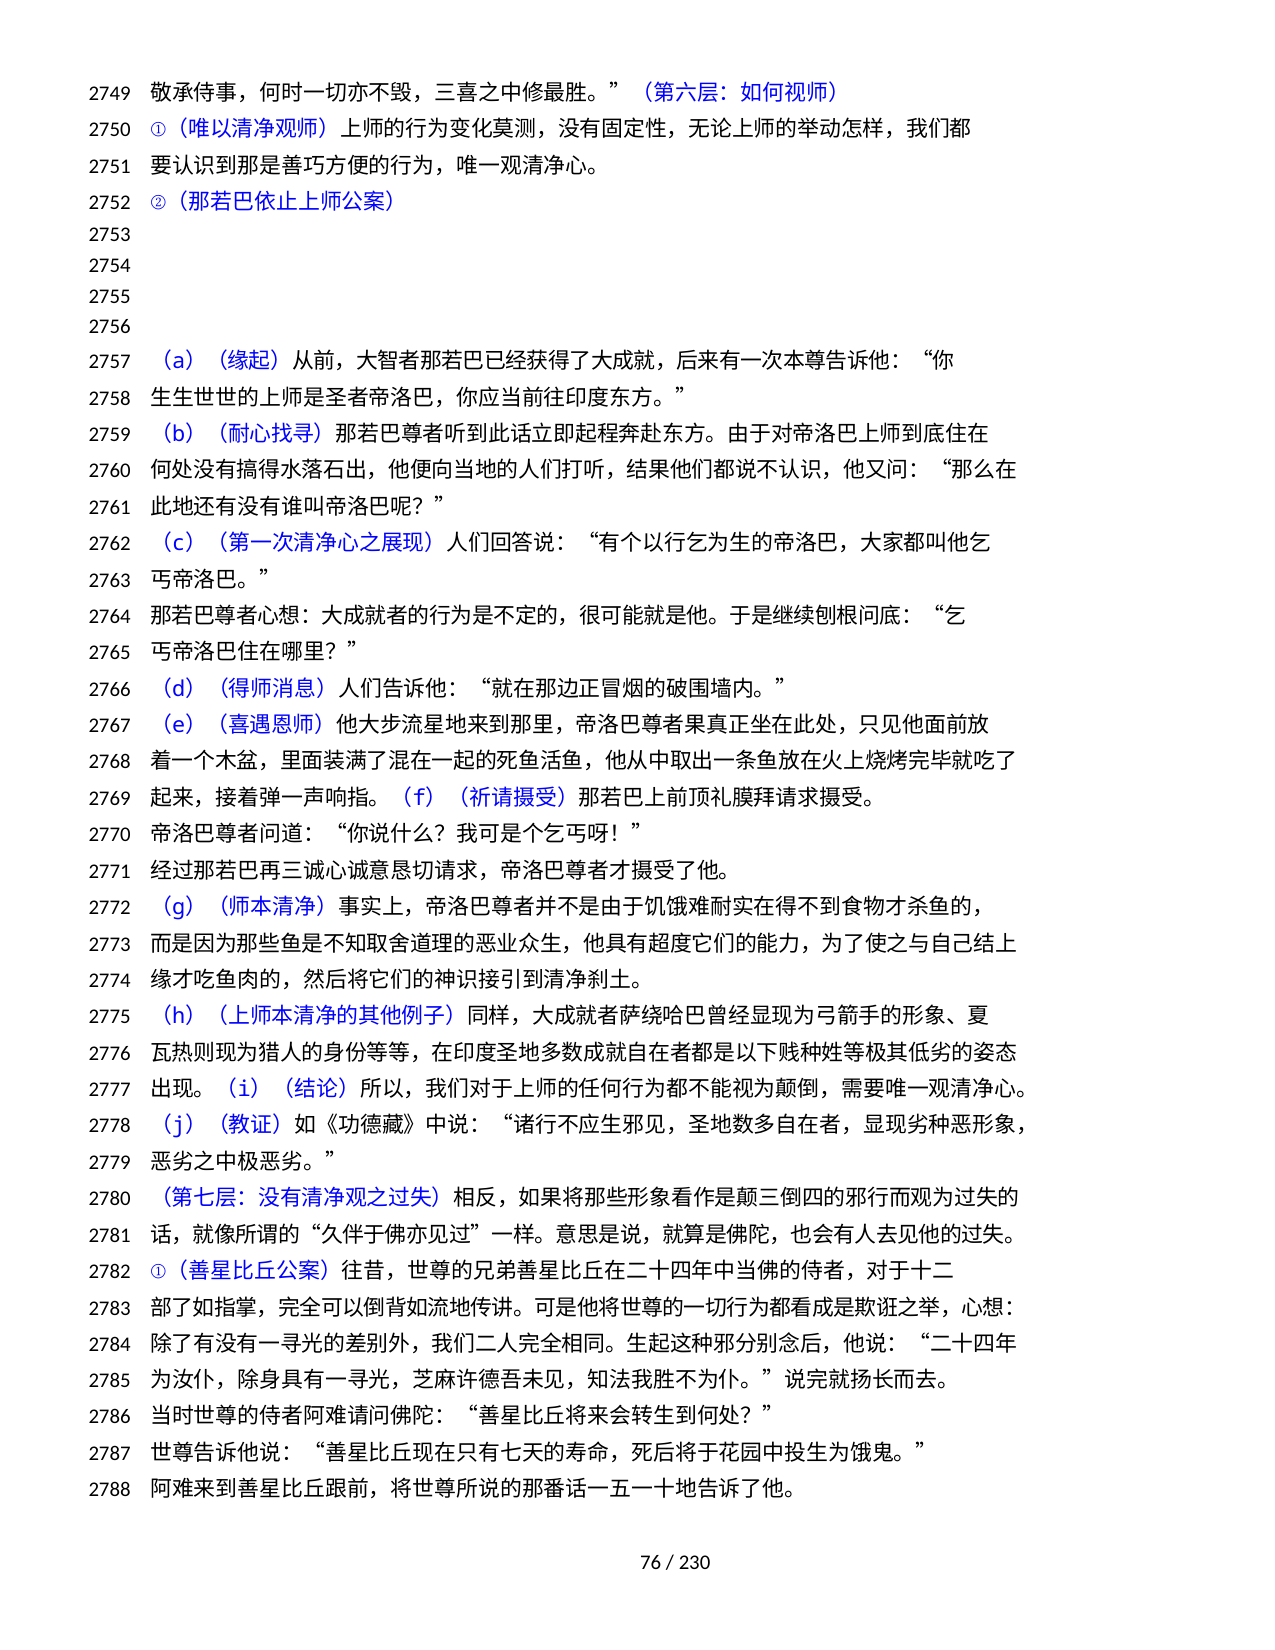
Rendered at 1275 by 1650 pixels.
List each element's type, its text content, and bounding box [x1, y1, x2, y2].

text 丐帝洛巴住在哪里？” [150, 634, 1200, 666]
text ①（善星比丘公案）往昔，世尊的兄弟善星比丘在二十四年中当佛的侍者，对于十二 [150, 1253, 1200, 1285]
text 经过那若巴再三诚心诚意恳切请求，帝洛巴尊者才摄受了他。 [150, 853, 1200, 884]
text （e）（喜遇恩师）他大步流星地来到那里，帝洛巴尊者果真正坐在此处，只见他面前放 [150, 707, 1200, 739]
text 而是因为那些鱼是不知取舍道理的恶业众生，他具有超度它们的能力，为了使之与自己结上 [150, 926, 1200, 957]
text 瓦热则现为猎人的身份等等，在印度圣地多数成就自在者都是以下贱种姓等极其低劣的姿态 [150, 1035, 1200, 1066]
text 恶劣之中极恶劣。” [150, 1144, 1200, 1176]
text 敬承侍事，何时一切亦不毁，三喜之中修最胜。”（第六层：如何视师） [150, 75, 1028, 107]
text 部了如指掌，完全可以倒背如流地传讲。可是他将世尊的一切行为都看成是欺诳之举，心想： [150, 1289, 1200, 1321]
text （第七层：没有清净观之过失）相反，如果将那些形象看作是颠三倒四的邪行而观为过失的 [150, 1180, 1200, 1212]
text 何处没有搞得水落石出，他便向当地的人们打听，结果他们都说不认识，他又问：“那么在 [150, 452, 1200, 484]
text 着一个木盆，里面装满了混在一起的死鱼活鱼，他从中取出一条鱼放在火上烧烤完毕就吃了 [150, 743, 1200, 775]
text 除了有没有一寻光的差别外，我们二人完全相同。生起这种邪分别念后，他说：“二十四年 [150, 1326, 1200, 1357]
text （c）（第一次清净心之展现）人们回答说：“有个以行乞为生的帝洛巴，大家都叫他乞 [150, 525, 1200, 557]
text 起来，接着弹一声响指。（f）（祈请摄受）那若巴上前顶礼膜拜请求摄受。 [150, 780, 1200, 812]
text 那若巴尊者心想：大成就者的行为是不定的，很可能就是他。于是继续刨根问底：“乞 [150, 598, 1200, 629]
text 帝洛巴尊者问道：“你说什么？我可是个乞丐呀！” [150, 816, 1200, 848]
text （d）（得师消息）人们告诉他：“就在那边正冒烟的破围墙内。” [150, 671, 1200, 702]
text 为汝仆，除身具有一寻光，芝麻许德吾未见，知法我胜不为仆。”说完就扬长而去。 [150, 1362, 1200, 1394]
text 出现。（i）（结论）所以，我们对于上师的任何行为都不能视为颠倒，需要唯一观清净心。 [150, 1071, 1200, 1103]
text 丐帝洛巴。” [150, 562, 1200, 593]
text ①（唯以清净观师）上师的行为变化莫测，没有固定性，无论上师的举动怎样，我们都 [150, 111, 1200, 143]
text （b）（耐心找寻）那若巴尊者听到此话立即起程奔赴东方。由于对帝洛巴上师到底住在 [150, 416, 1200, 448]
text 话，就像所谓的“久伴于佛亦见过”一样。意思是说，就算是佛陀，也会有人去见他的过失。 [150, 1217, 1200, 1248]
text 阿难来到善星比丘跟前，将世尊所说的那番话一五一十地告诉了他。 [150, 1471, 1200, 1503]
text 生生世世的上师是圣者帝洛巴，你应当前往印度东方。” [150, 379, 1200, 411]
text （g）（师本清净）事实上，帝洛巴尊者并不是由于饥饿难耐实在得不到食物才杀鱼的， [150, 889, 1200, 921]
text 缘才吃鱼肉的，然后将它们的神识接引到清净刹土。 [150, 962, 1200, 993]
text 此地还有没有谁叫帝洛巴呢？” [150, 489, 1200, 520]
text （j）（教证）如《功德藏》中说：“诸行不应生邪见，圣地数多自在者，显现劣种恶形象， [150, 1107, 1200, 1139]
text 世尊告诉他说：“善星比丘现在只有七天的寿命，死后将于花园中投生为饿鬼。” [150, 1435, 1200, 1467]
text ②（那若巴依止上师公案） [150, 184, 1200, 216]
text 当时世尊的侍者阿难请问佛陀：“善星比丘将来会转生到何处？” [150, 1398, 1200, 1430]
text （h）（上师本清净的其他例子）同样，大成就者萨绕哈巴曾经显现为弓箭手的形象、夏 [150, 998, 1200, 1030]
text （a）（缘起）从前，大智者那若巴已经获得了大成就，后来有一次本尊告诉他：“你 [150, 343, 1200, 375]
text 要认识到那是善巧方便的行为，唯一观清净心。 [150, 148, 1200, 179]
